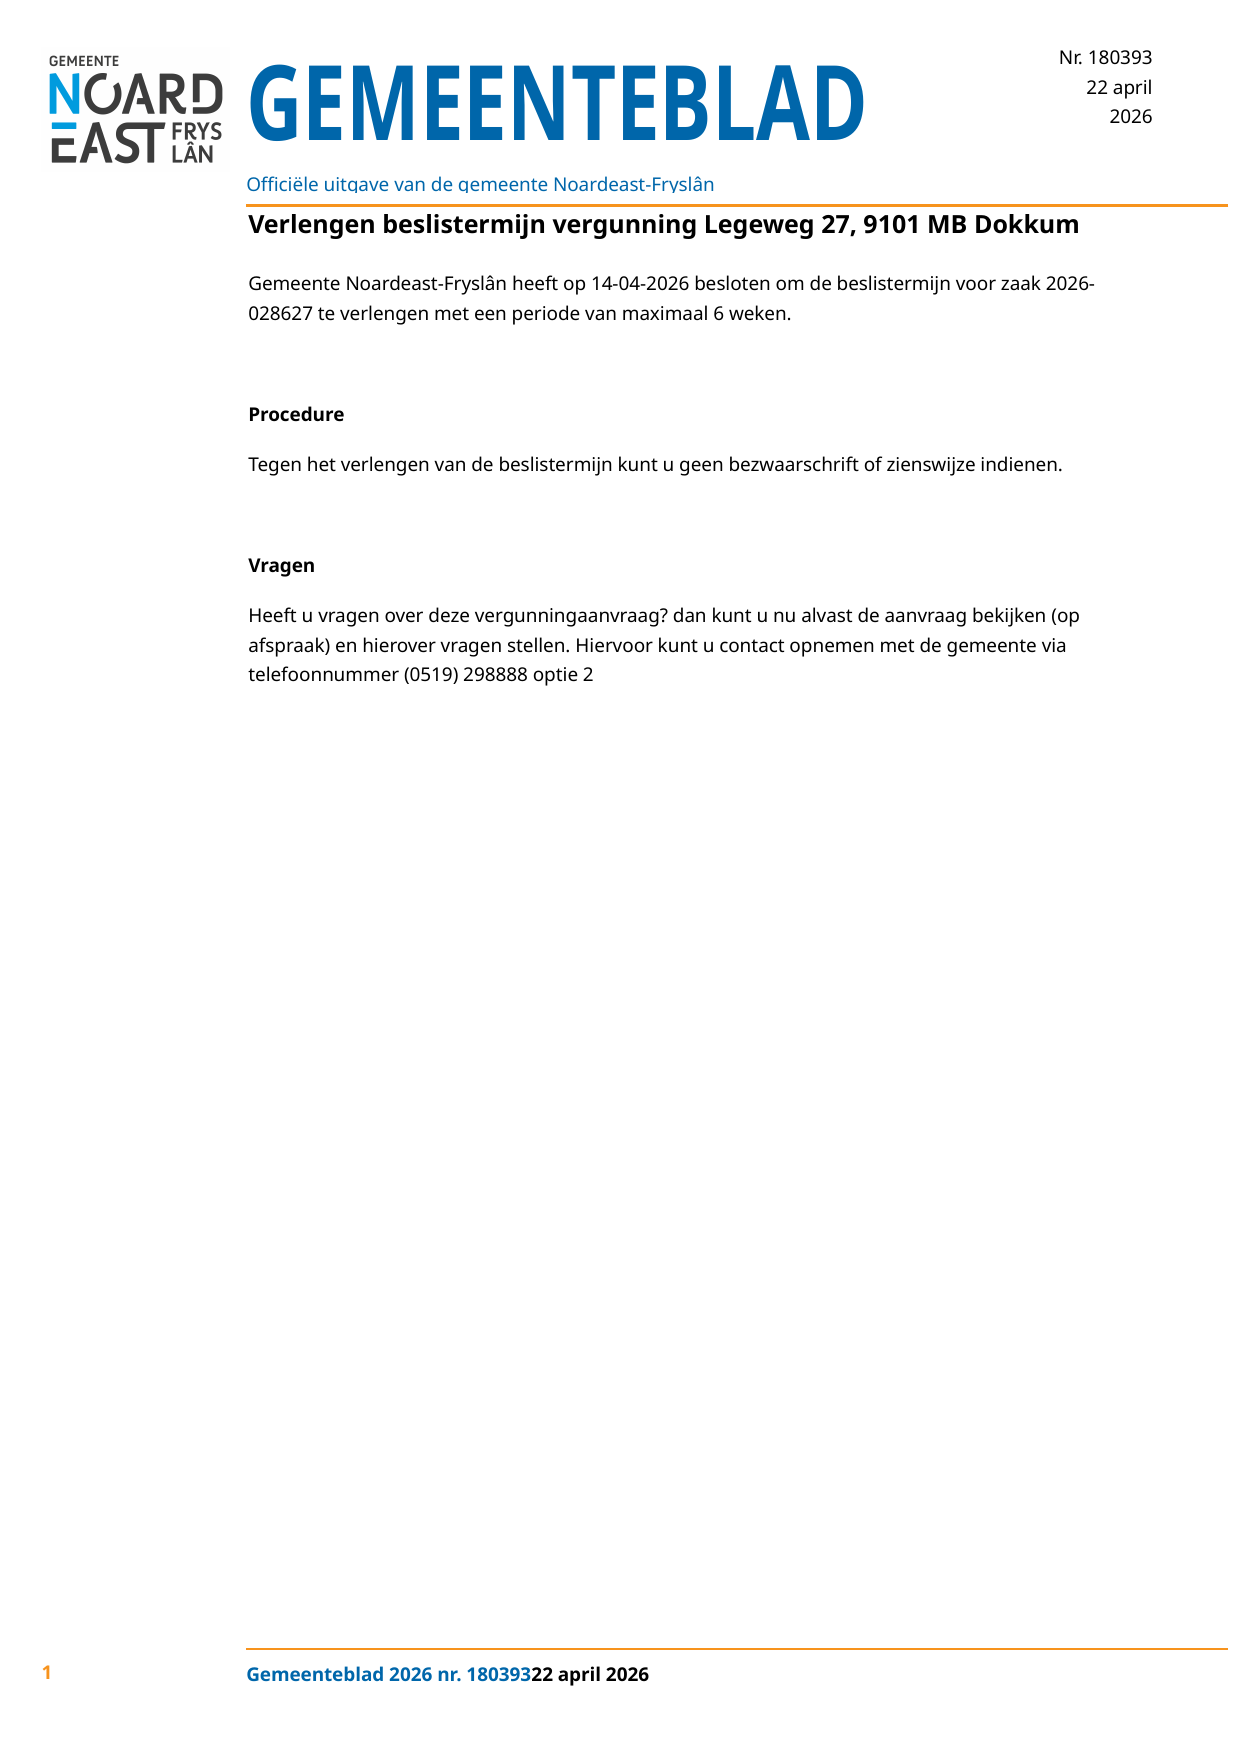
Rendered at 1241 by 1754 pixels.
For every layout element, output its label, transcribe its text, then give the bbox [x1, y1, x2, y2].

text Procedure [248, 401, 1152, 426]
text Tegen het verlengen van de beslistermijn kunt u geen bezwaarschrift of zienswijze indienen. [248, 451, 1152, 477]
picture [41, 47, 231, 172]
text Gemeente Noardeast-Fryslân heeft op 14-04-2026 besloten om de beslistermijn voor zaak 2026-028627 te verlengen met een periode van maximaal 6 weken. [248, 270, 1152, 326]
text Vragen [248, 552, 1152, 578]
text Heeft u vragen over deze vergunningaanvraag? dan kunt u nu alvast de aanvraag bekijken (op afspraak) en hierover vragen stellen. Hiervoor kunt u contact opnemen met de gemeente via telefoonnummer (0519) 298888 optie 2 [248, 602, 1152, 687]
text Verlengen beslistermijn vergunning Legeweg 27, 9101 MB Dokkum [248, 207, 1152, 241]
